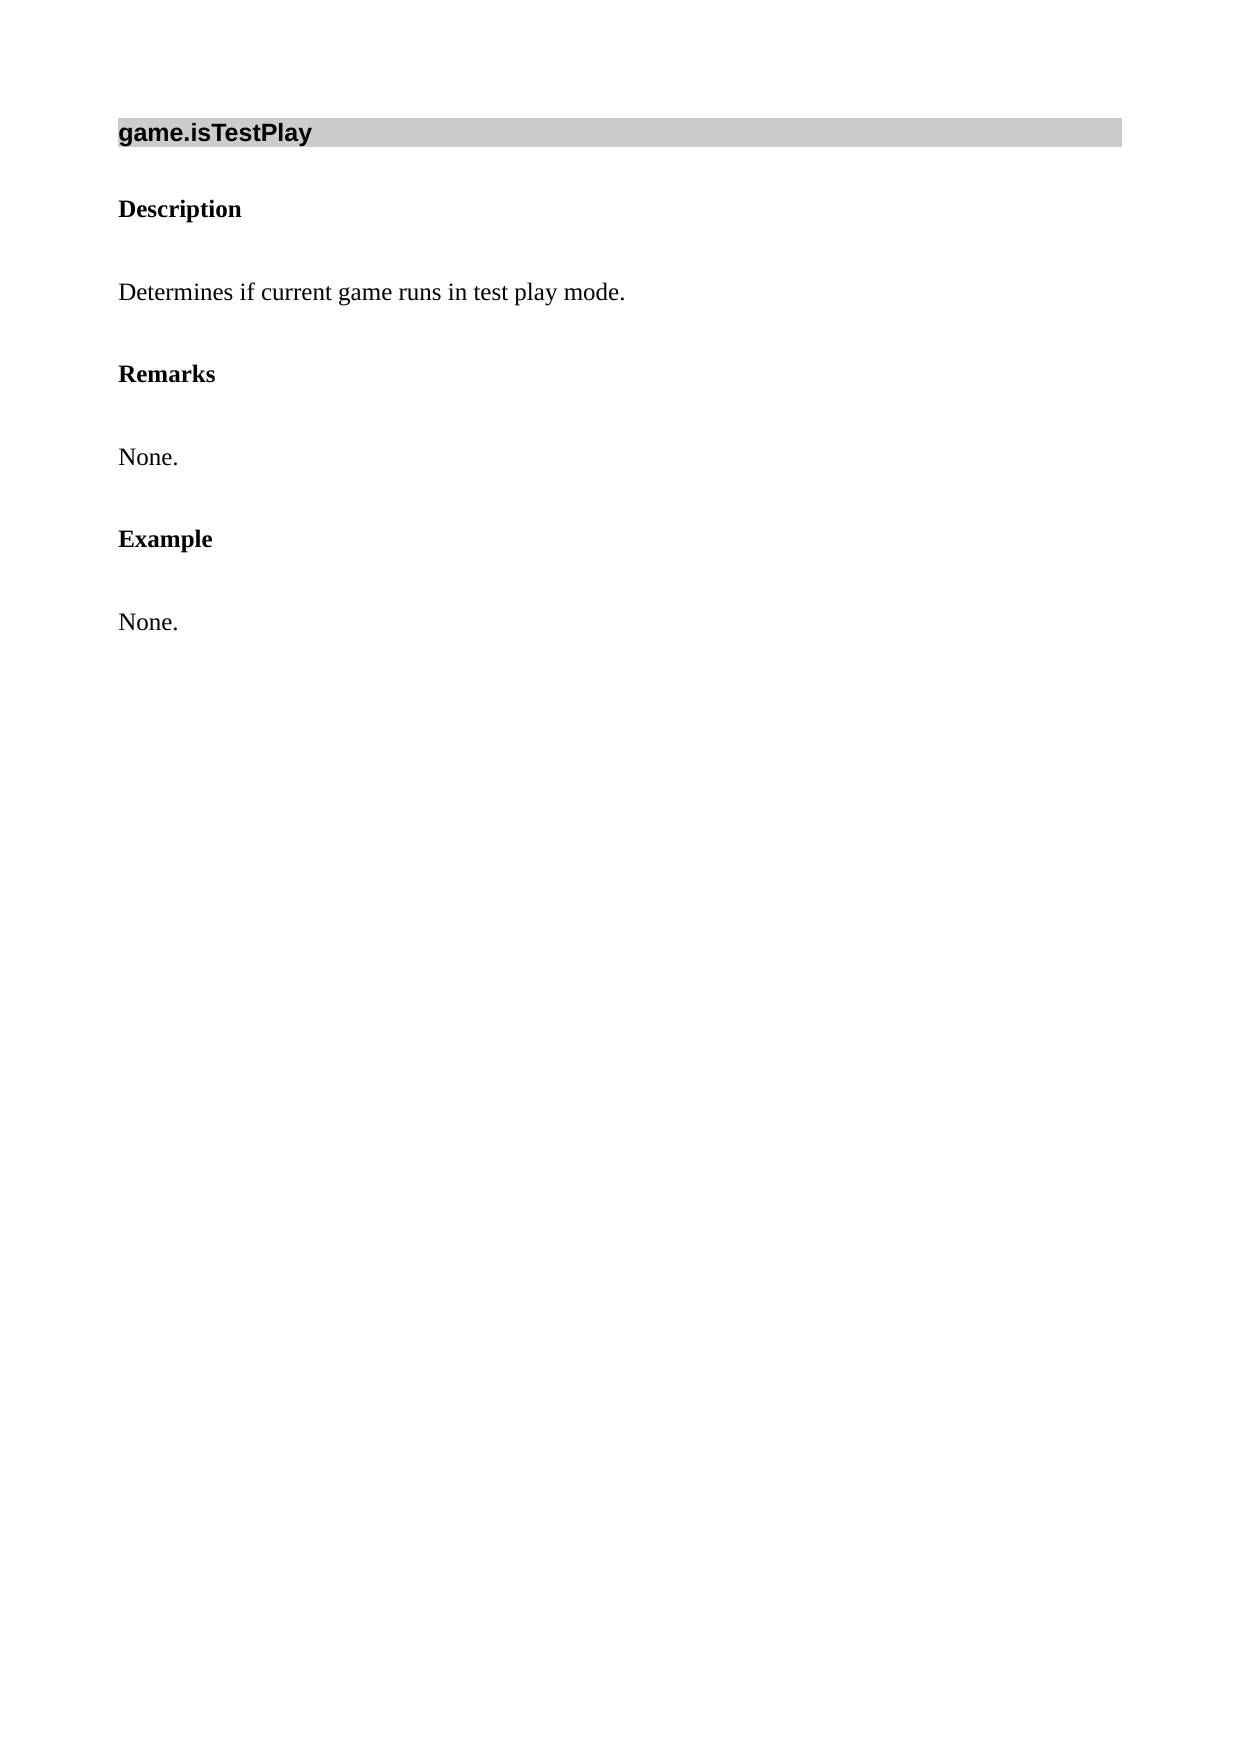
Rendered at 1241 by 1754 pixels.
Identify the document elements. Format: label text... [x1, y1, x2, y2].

text None. [118, 607, 1122, 636]
subtitle game.isTestPlay [118, 118, 1122, 147]
text Example [118, 524, 1122, 553]
text Determines if current game runs in test play mode. [118, 277, 1122, 306]
text Description [118, 194, 1122, 223]
text Remarks [118, 359, 1122, 388]
text None. [118, 442, 1122, 471]
